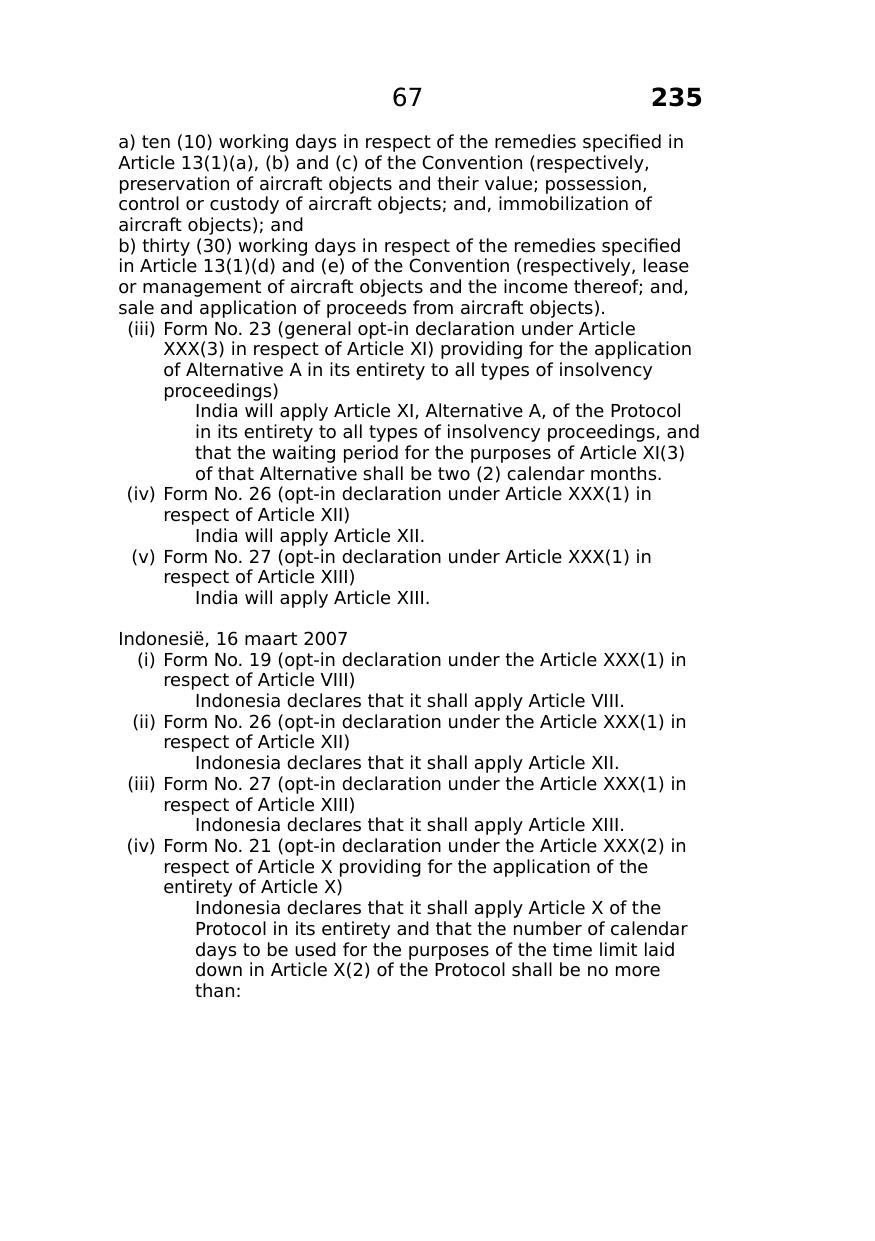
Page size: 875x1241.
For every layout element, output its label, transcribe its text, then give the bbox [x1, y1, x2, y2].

text (iv) Form No. 26 (opt-in declaration under Article XXX(1) in respect of Article XII) [118, 484, 703, 526]
text India will apply Article XIII. [195, 588, 703, 609]
text (iii) Form No. 23 (general opt-in declaration under Article XXX(3) in respect of Article XI) providing for the application of Alternative A in its entirety to all types of insolvency proceedings) [118, 318, 703, 401]
text Indonesia declares that it shall apply Article XIII. [195, 815, 703, 836]
text (iv) Form No. 21 (opt-in declaration under the Article XXX(2) in respect of Article X providing for the application of the entirety of Article X) [118, 836, 703, 898]
text Indonesia declares that it shall apply Article XII. [195, 753, 703, 774]
text a) ten (10) working days in respect of the remedies specified in Article 13(1)(a), (b) and (c) of the Convention (respectively, preservation of aircraft objects and their value; possession, control or custody of aircraft objects; and, immobilization of aircraft objects); and [118, 132, 703, 236]
text b) thirty (30) working days in respect of the remedies specified in Article 13(1)(d) and (e) of the Convention (respectively, lease or management of aircraft objects and the income thereof; and, sale and application of proceeds from aircraft objects). [118, 236, 703, 318]
text India will apply Article XI, Alternative A, of the Protocol in its entirety to all types of insolvency proceedings, and that the waiting period for the purposes of Article XI(3) of that Alternative shall be two (2) calendar months. [195, 401, 703, 484]
text Indonesia declares that it shall apply Article X of the Protocol in its entirety and that the number of calendar days to be used for the purposes of the time limit laid down in Article X(2) of the Protocol shall be no more than: [195, 898, 703, 1002]
text India will apply Article XII. [195, 526, 703, 546]
text (v) Form No. 27 (opt-in declaration under Article XXX(1) in respect of Article XIII) [118, 546, 703, 588]
text Indonesië, 16 maart 2007 [118, 629, 703, 649]
text (iii) Form No. 27 (opt-in declaration under the Article XXX(1) in respect of Article XIII) [118, 774, 703, 815]
text (i) Form No. 19 (opt-in declaration under the Article XXX(1) in respect of Article VIII) [118, 649, 703, 691]
text (ii) Form No. 26 (opt-in declaration under the Article XXX(1) in respect of Article XII) [118, 712, 703, 753]
text Indonesia declares that it shall apply Article VIII. [195, 691, 703, 712]
